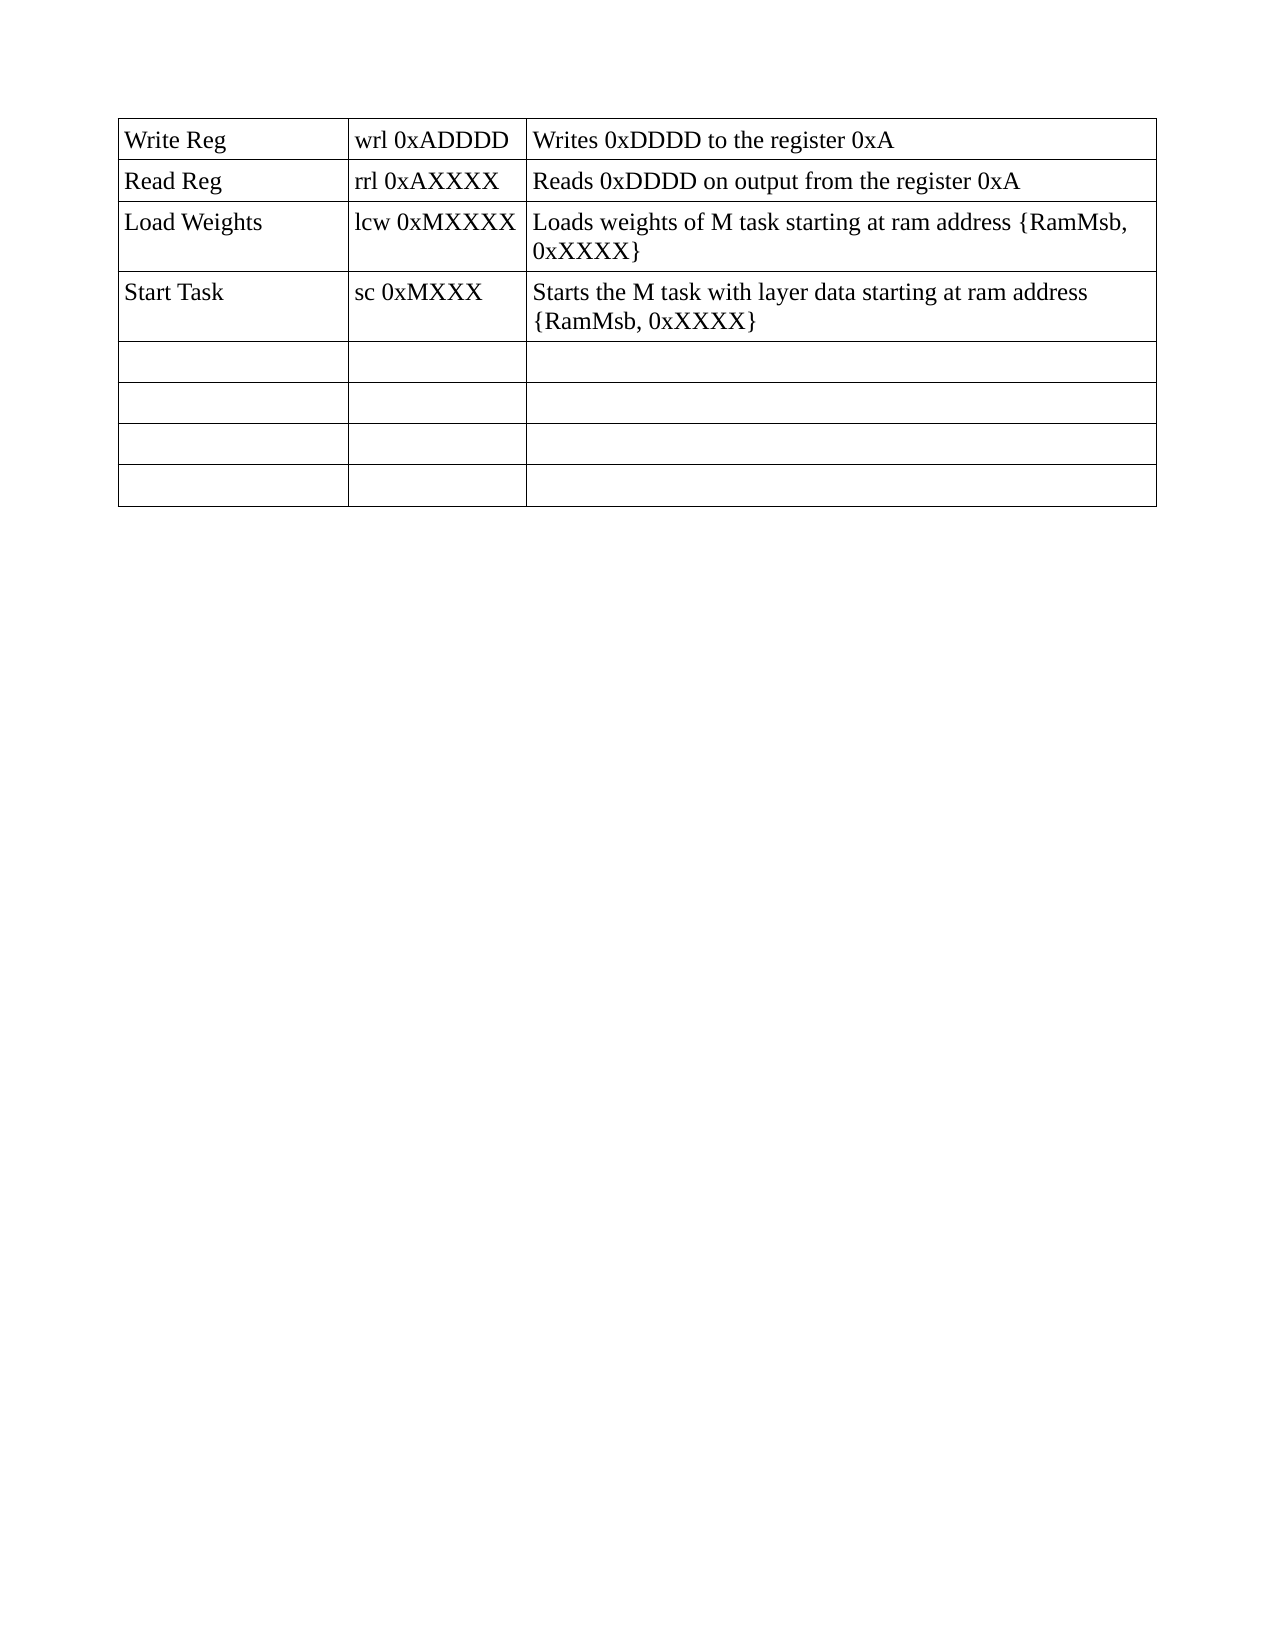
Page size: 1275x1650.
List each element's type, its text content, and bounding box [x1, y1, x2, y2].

table_cell [349, 465, 526, 506]
table_cell [349, 383, 526, 423]
table_cell rrl 0xAXXXX [349, 160, 526, 201]
table_cell wrl 0xADDDD [349, 119, 526, 159]
table_cell Read Reg [119, 160, 348, 201]
table_cell [349, 424, 526, 464]
table_cell Starts the M task with layer data starting at ram address {RamMsb, 0xXXXX} [527, 272, 1156, 341]
table_cell [119, 465, 348, 506]
table_cell Write Reg [119, 119, 348, 159]
table_cell [527, 383, 1156, 423]
table_cell Reads 0xDDDD on output from the register 0xA [527, 160, 1156, 201]
table_cell lcw 0xMXXXX [349, 202, 526, 271]
table_cell [119, 383, 348, 423]
table_cell Writes 0xDDDD to the register 0xA [527, 119, 1156, 159]
table_cell [527, 424, 1156, 464]
table_cell [527, 465, 1156, 506]
table_cell Loads weights of M task starting at ram address {RamMsb, 0xXXXX} [527, 202, 1156, 271]
table_cell [119, 424, 348, 464]
table_cell [349, 342, 526, 382]
table_cell Load Weights [119, 202, 348, 271]
table_cell sc 0xMXXX [349, 272, 526, 341]
table_cell [527, 342, 1156, 382]
table_cell Start Task [119, 272, 348, 341]
table_cell [119, 342, 348, 382]
